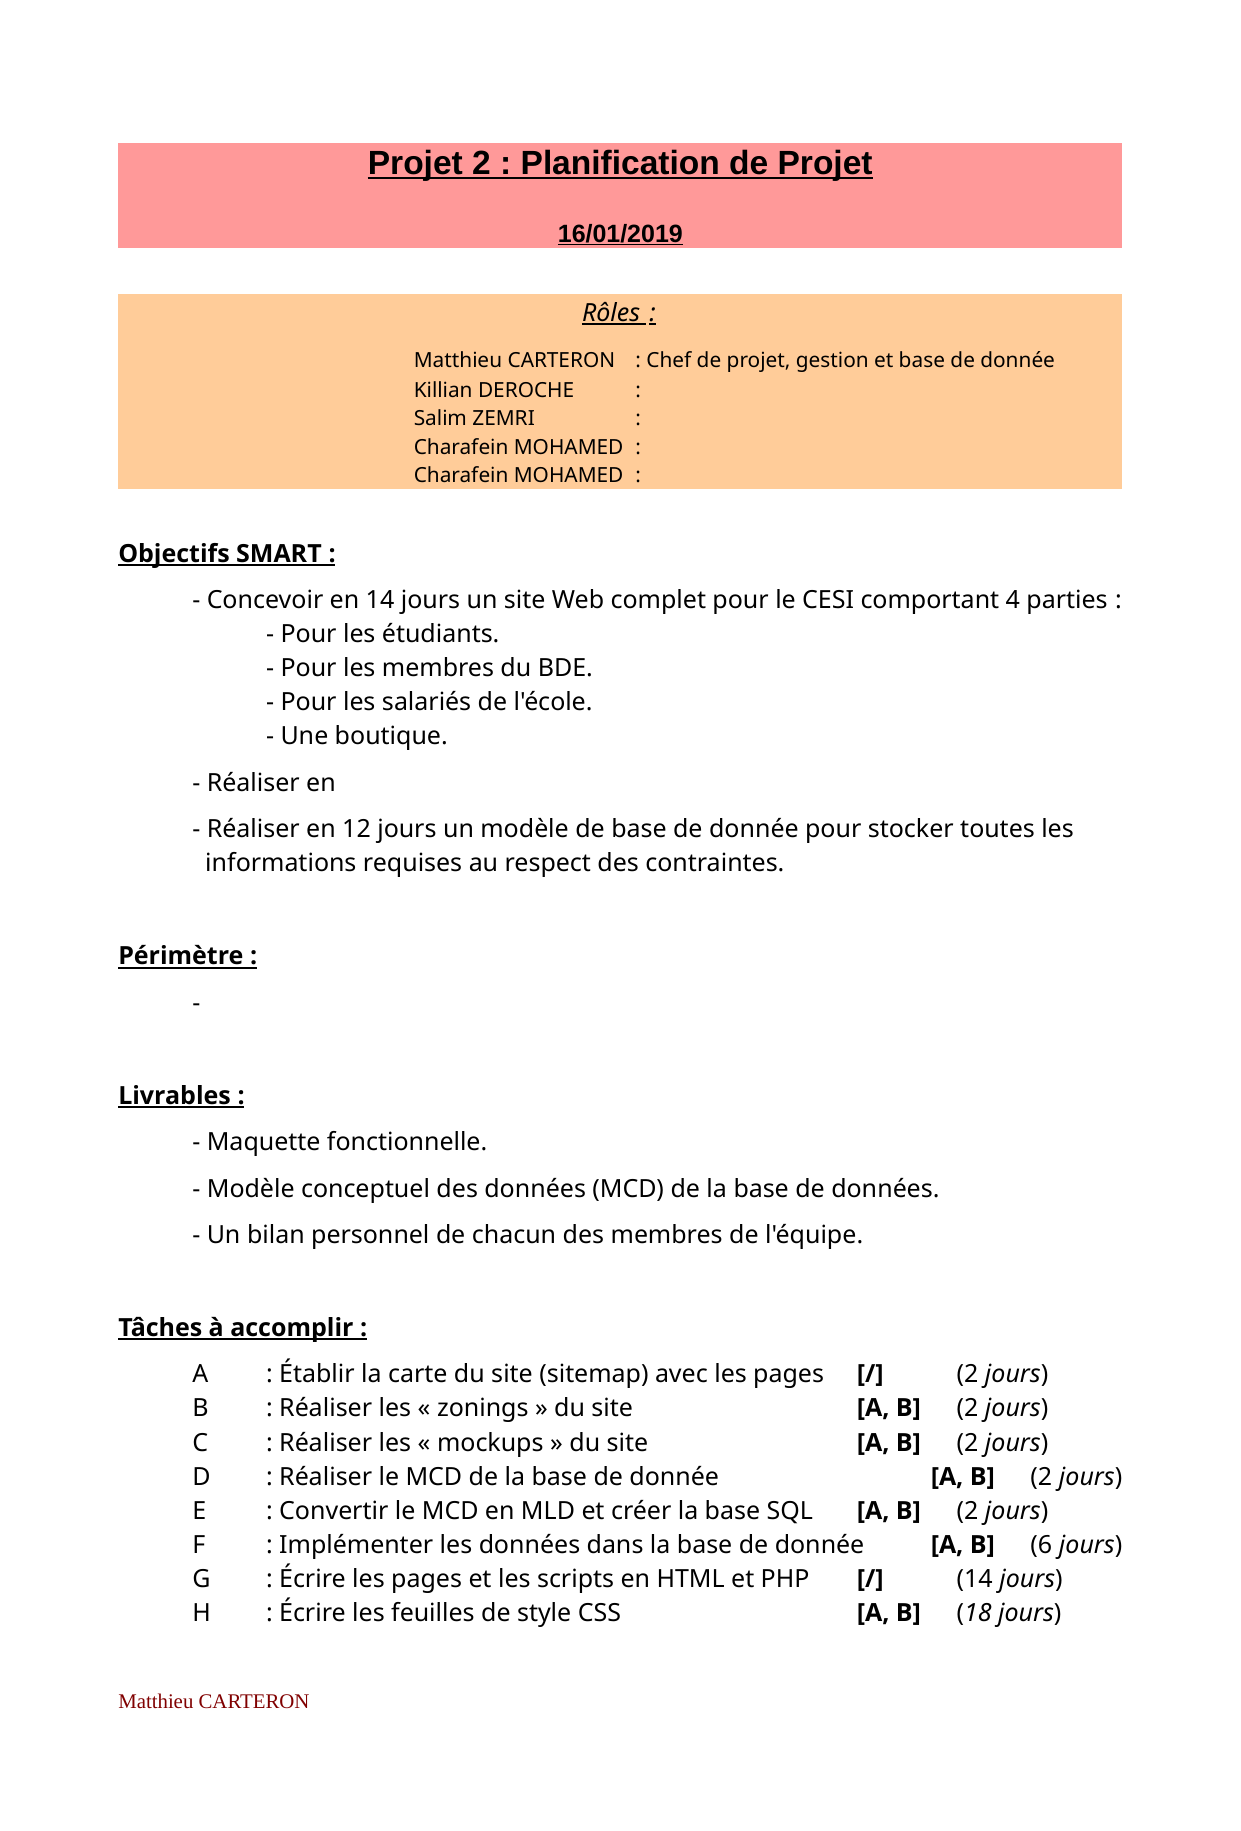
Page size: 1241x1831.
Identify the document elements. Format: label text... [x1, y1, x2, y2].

text F : Implémenter les données dans la base de donnée [A, B] (6 jours) [118, 1526, 1122, 1560]
text informations requises au respect des contraintes. [118, 845, 1122, 879]
text Charafein MOHAMED : [118, 432, 1122, 460]
text Périmètre : [118, 938, 1122, 972]
text Livrables : [118, 1077, 1122, 1111]
text - Réaliser en 12 jours un modèle de base de donnée pour stocker toutes les [118, 811, 1122, 845]
text - Concevoir en 14 jours un site Web complet pour le CESI comportant 4 parties : [118, 582, 1122, 616]
text A : Établir la carte du site (sitemap) avec les pages [/] (2 jours) [118, 1356, 1122, 1390]
text B : Réaliser les « zonings » du site [A, B] (2 jours) [118, 1390, 1122, 1424]
text Tâches à accomplir : [118, 1309, 1122, 1344]
text Charafein MOHAMED : [118, 460, 1122, 489]
text - Pour les salariés de l'école. [118, 684, 1122, 718]
text - Un bilan personnel de chacun des membres de l'équipe. [118, 1217, 1122, 1251]
subtitle Projet 2 : Planification de Projet [118, 143, 1122, 182]
subtitle 16/01/2019 [118, 219, 1122, 248]
text E : Convertir le MCD en MLD et créer la base SQL [A, B] (2 jours) [118, 1492, 1122, 1526]
text - Pour les étudiants. [118, 616, 1122, 650]
text Objectifs SMART : [118, 535, 1122, 569]
text Salim ZEMRI : [118, 403, 1122, 432]
text - Pour les membres du BDE. [118, 650, 1122, 684]
text Killian DEROCHE : [118, 375, 1122, 403]
text Rôles : [118, 294, 1122, 328]
text - Modèle conceptuel des données (MCD) de la base de données. [118, 1170, 1122, 1204]
text D : Réaliser le MCD de la base de donnée [A, B] (2 jours) [118, 1458, 1122, 1492]
text - Réaliser en [118, 764, 1122, 798]
text Matthieu CARTERON : Chef de projet, gestion et base de donnée [118, 341, 1122, 375]
text - Maquette fonctionnelle. [118, 1124, 1122, 1158]
text H : Écrire les feuilles de style CSS [A, B] (18 jours) [118, 1594, 1122, 1628]
text - [118, 984, 1122, 1018]
text C : Réaliser les « mockups » du site [A, B] (2 jours) [118, 1424, 1122, 1458]
text - Une boutique. [118, 718, 1122, 752]
text G : Écrire les pages et les scripts en HTML et PHP [/] (14 jours) [118, 1560, 1122, 1594]
